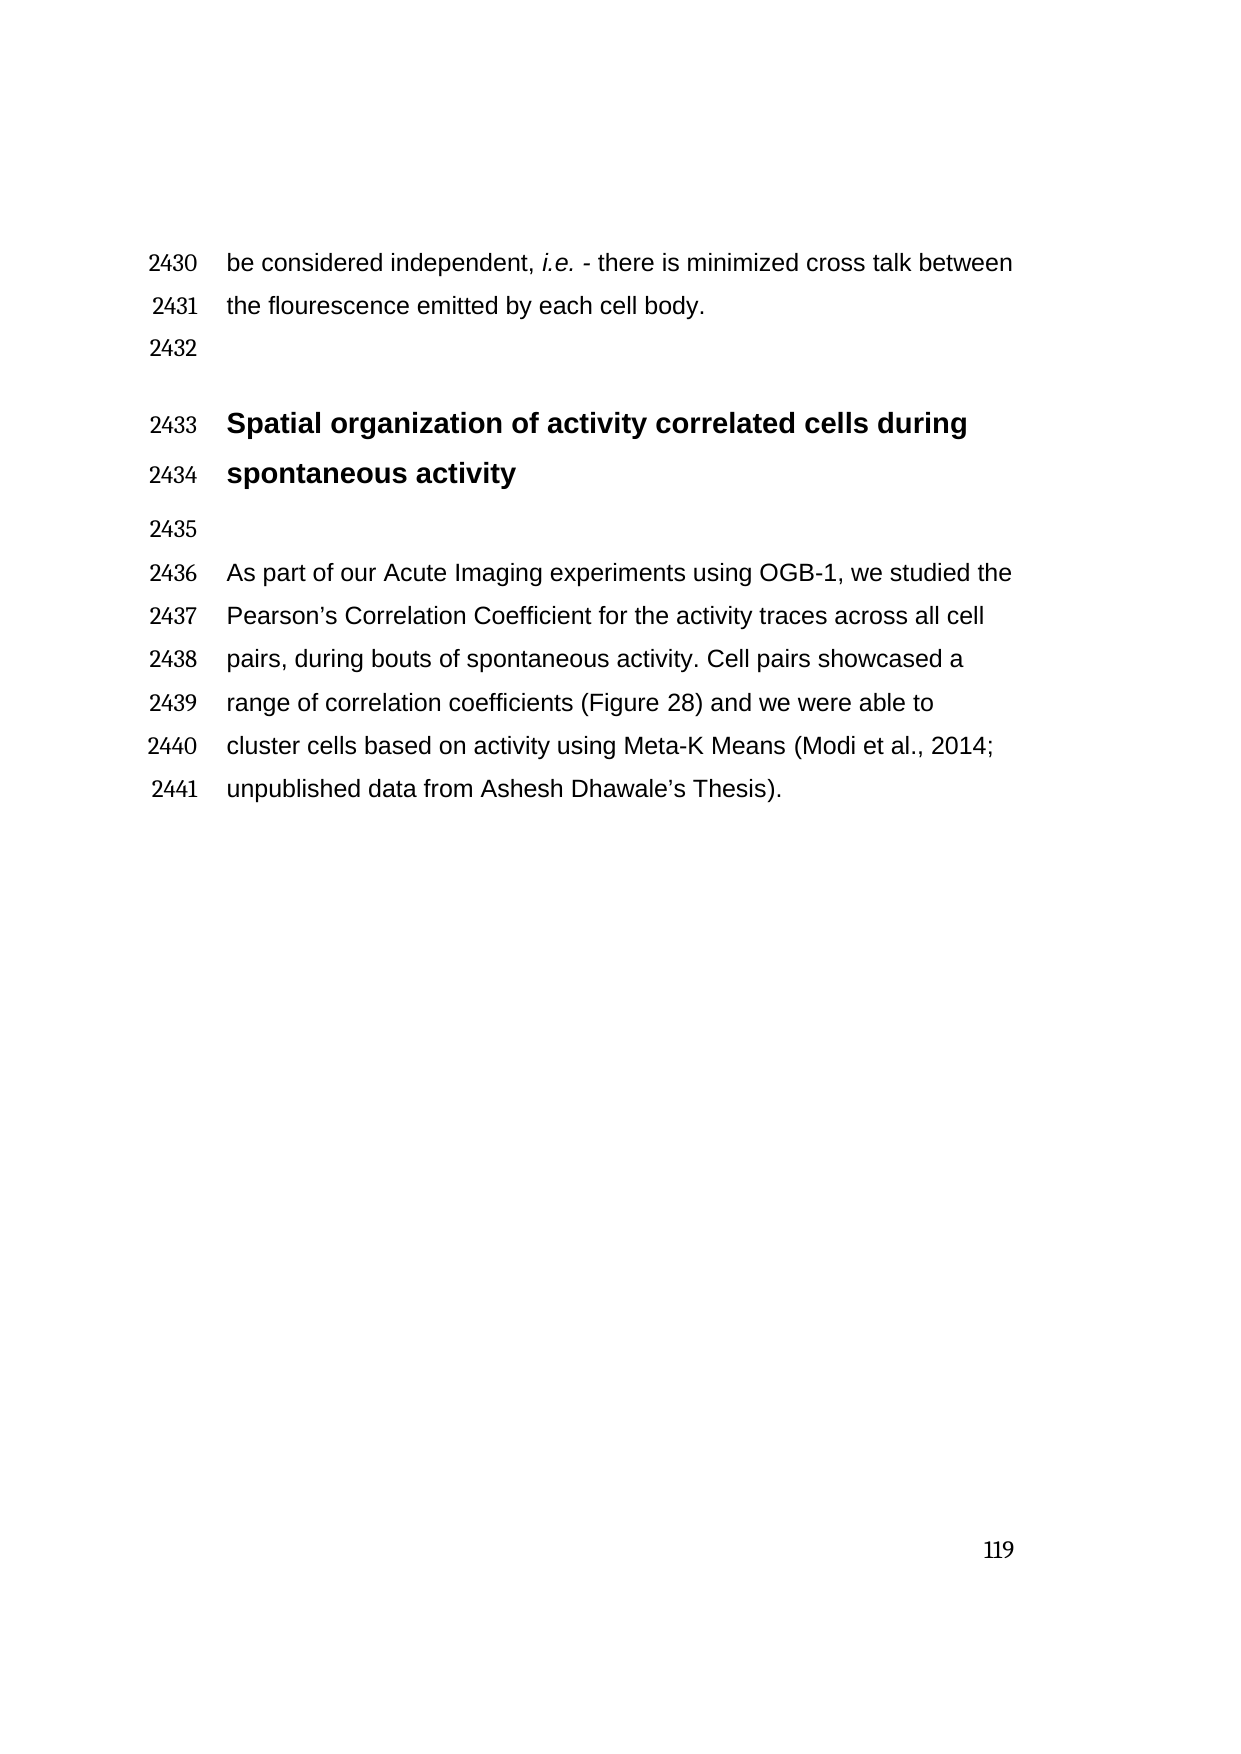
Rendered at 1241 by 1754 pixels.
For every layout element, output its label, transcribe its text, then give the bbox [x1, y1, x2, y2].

text be considered independent, i.e. - there is minimized cross talk between the flourescence emitted by each cell body. [226, 248, 1014, 319]
subtitle Spatial organization of activity correlated cells during spontaneous activity [226, 406, 1014, 490]
text As part of our Acute Imaging experiments using OGB-1, we studied the Pearson’s Correlation Coefficient for the activity traces across all cell pairs, during bouts of spontaneous activity. Cell pairs showcased a range of correlation coefficients (Figure 28) and we were able to cluster cells based on activity using Meta-K Means (Modi et al., 2014; unpublished data from Ashesh Dhawale’s Thesis). [226, 558, 1014, 803]
